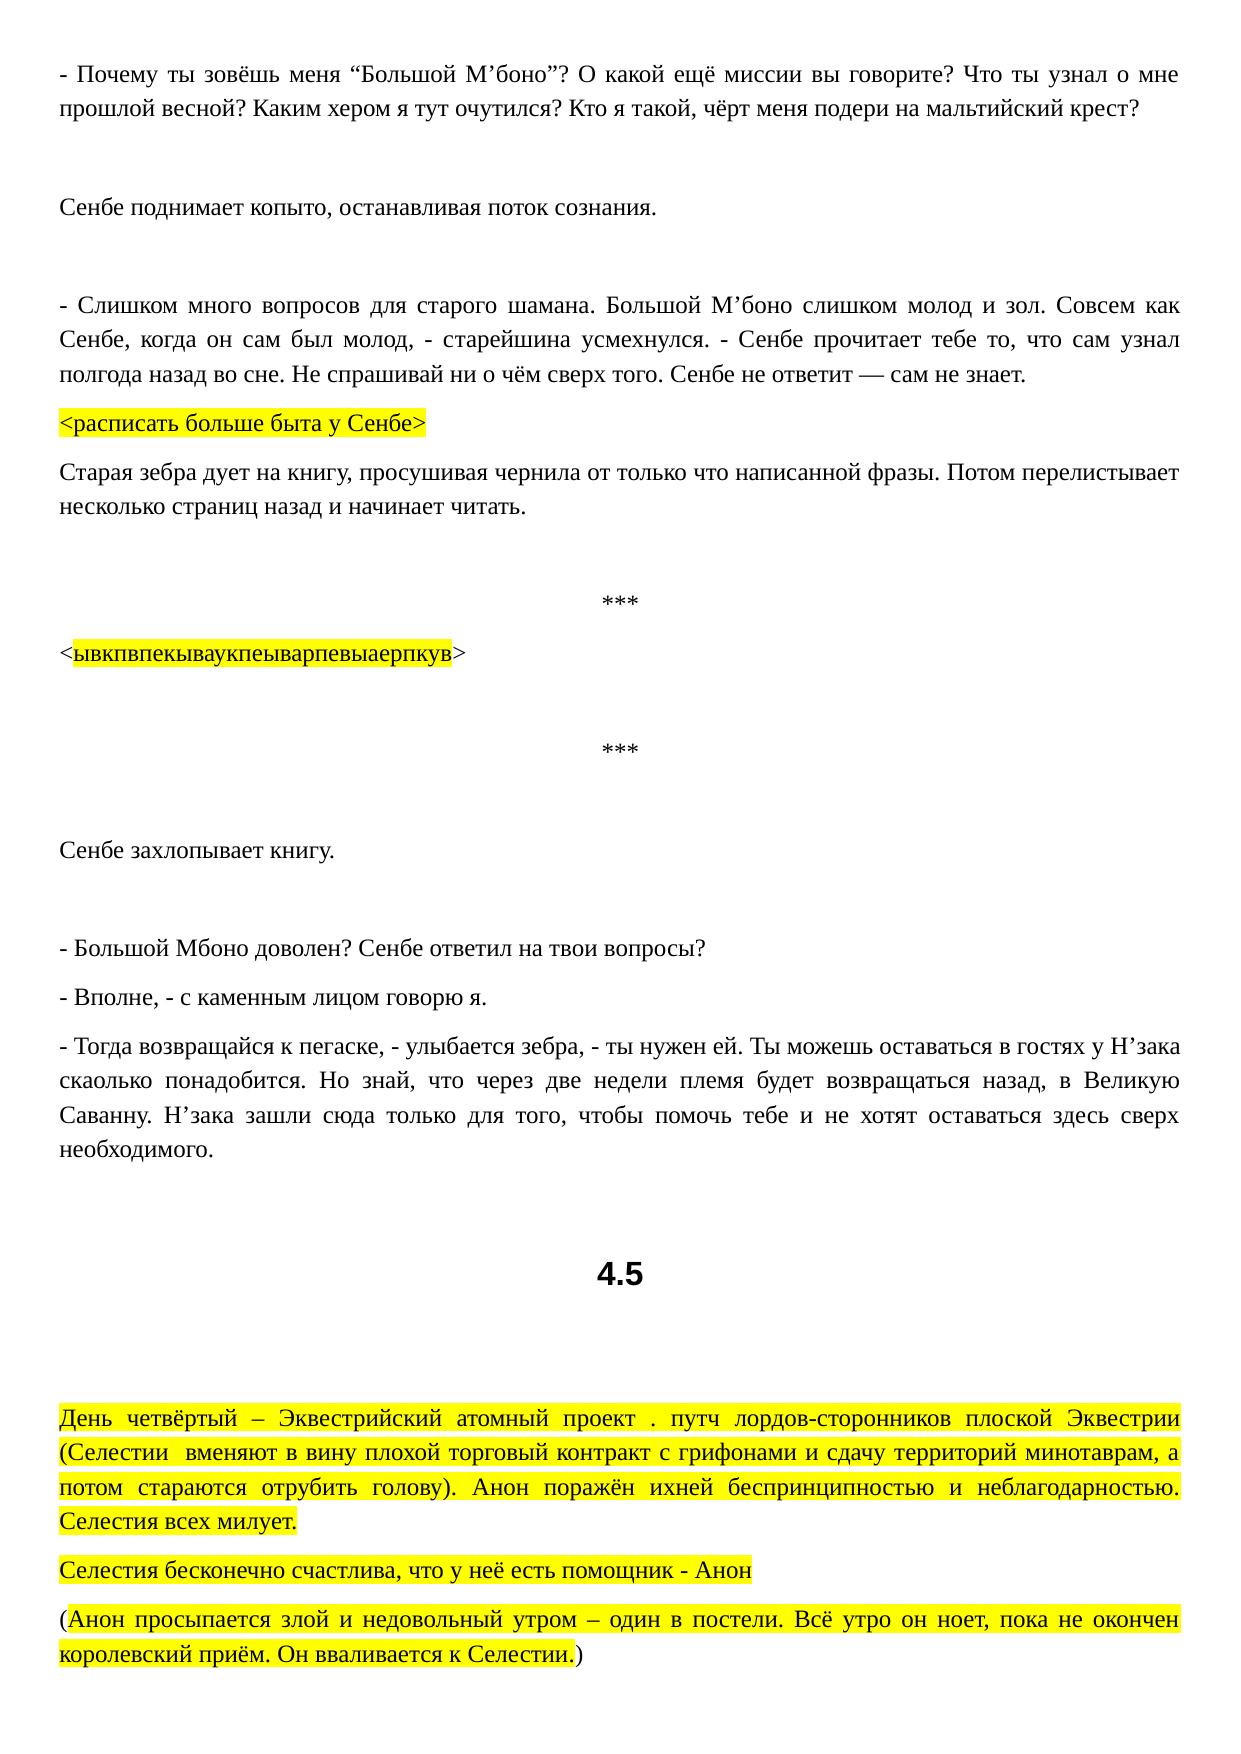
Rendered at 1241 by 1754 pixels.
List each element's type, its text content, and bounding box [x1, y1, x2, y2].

text *** [59, 589, 1181, 618]
text День четвёртый – Эквестрийский атомный проект . путч лордов-сторонников плоской Эквестрии (Селестии вменяют в вину плохой торговый контракт с грифонами и сдачу территорий минотаврам, а потом стараются отрубить голову). Анон поражён ихней беспринципностью и неблагодарностью. Селестия всех милует. [59, 1403, 1181, 1535]
text - Вполне, - с каменным лицом говорю я. [59, 982, 1181, 1011]
text Селестия бесконечно счастлива, что у неё есть помощник - Анон [59, 1555, 1181, 1584]
text (Анон просыпается злой и недовольный утром – один в постели. Всё утро он ноет, пока не окончен королевский приём. Он вваливается к Селестии.) [59, 1604, 1181, 1667]
text - Почему ты зовёшь меня “Большой М’боно”? О какой ещё миссии вы говорите? Что ты узнал о мне прошлой весной? Каким хером я тут очутился? Кто я такой, чёрт меня подери на мальтийский крест? [59, 59, 1181, 122]
text Сенбе поднимает копыто, останавливая поток сознания. [59, 192, 1181, 220]
text Старая зебра дует на книгу, просушивая чернила от только что написанной фразы. Потом перелистывает несколько страниц назад и начинает читать. [59, 457, 1181, 520]
text <расписать больше быта у Сенбе> [59, 408, 1181, 437]
text *** [59, 737, 1181, 765]
text - Большой Мбоно доволен? Сенбе ответил на твои вопросы? [59, 933, 1181, 962]
text - Слишком много вопросов для старого шамана. Большой М’боно слишком молод и зол. Совсем как Сенбе, когда он сам был молод, - старейшина усмехнулся. - Сенбе прочитает тебе то, что сам узнал полгода назад во сне. Не спрашивай ни о чём сверх того. Сенбе не ответит — сам не знает. [59, 290, 1181, 387]
text Сенбе захлопывает книгу. [59, 835, 1181, 863]
text <ывкпвпекываукпеыварпевыаерпкув> [59, 638, 1181, 667]
text - Тогда возвращайся к пегаске, - улыбается зебра, - ты нужен ей. Ты можешь оставаться в гостях у Н’зака скаолько понадобится. Но знай, что через две недели племя будет возвращаться назад, в Великую Саванну. Н’зака зашли сюда только для того, чтобы помочь тебе и не хотят оставаться здесь сверх необходимого. [59, 1031, 1181, 1163]
subtitle 4.5 [59, 1253, 1181, 1292]
